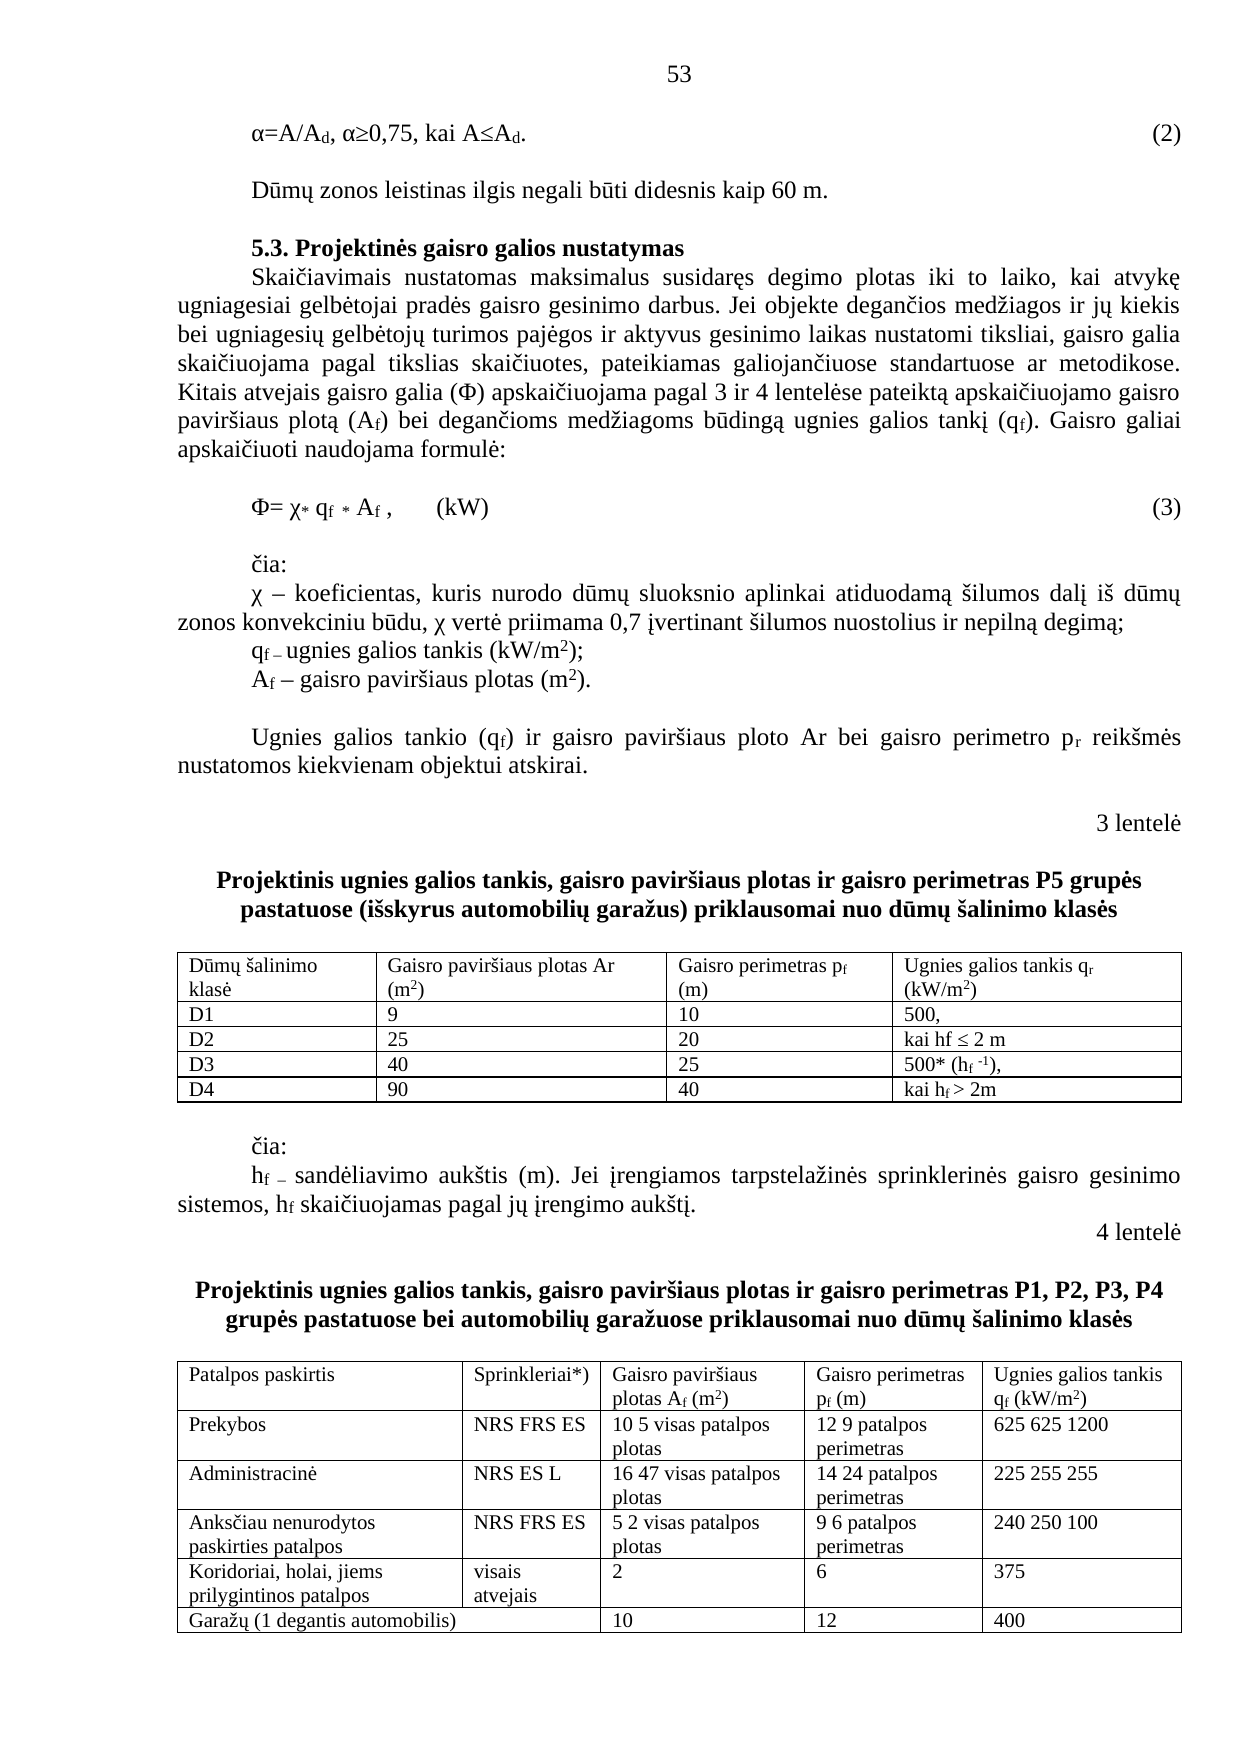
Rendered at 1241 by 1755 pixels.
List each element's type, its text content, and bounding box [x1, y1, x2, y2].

text qf – ugnies galios tankis (kW/m2); [177, 636, 1181, 664]
table_cell 500, [893, 1002, 1181, 1026]
text čia: [177, 549, 1181, 578]
text Φ= χ* qf * Af , (kW) (3) [177, 492, 1181, 521]
table_cell 500* (hf -1), [893, 1052, 1181, 1076]
table_header Gaisro paviršiaus plotas Ar (m2) [377, 953, 666, 1001]
table_cell Prekybos [178, 1411, 462, 1459]
table_cell D3 [178, 1052, 376, 1076]
table_header Sprinkleriai*) [463, 1362, 600, 1410]
table_cell kai hf ≤ 2 m [893, 1027, 1181, 1051]
table_cell 25 [667, 1052, 892, 1076]
text α=A/Ad, α≥0,75, kai A≤Ad. (2) [177, 118, 1181, 147]
table_cell NRS FRS ES [463, 1510, 600, 1558]
table_header Dūmų šalinimo klasė [178, 953, 376, 1001]
table_cell Anksčiau nenurodytos paskirties patalpos [178, 1510, 462, 1558]
table_cell 5 2 visas patalpos plotas [601, 1510, 804, 1558]
text hf – sandėliavimo aukštis (m). Jei įrengiamos tarpstelažinės sprinklerinės gaisro gesinimo sistemos, hf skaičiuojamas pagal jų įrengimo aukštį. [177, 1160, 1181, 1217]
text Skaičiavimais nustatomas maksimalus susidaręs degimo plotas iki to laiko, kai atvykę ugniagesiai gelbėtojai pradės gaisro gesinimo darbus. Jei objekte degančios medžiagos ir jų kiekis bei ugniagesių gelbėtojų turimos pajėgos ir aktyvus gesinimo laikas nustatomi tiksliai, gaisro galia skaičiuojama pagal tikslias skaičiuotes, pateikiamas galiojančiuose standartuose ar metodikose. Kitais atvejais gaisro galia (Φ) apskaičiuojama pagal 3 ir 4 lentelėse pateiktą apskaičiuojamo gaisro paviršiaus plotą (Af) bei degančioms medžiagoms būdingą ugnies galios tankį (qf). Gaisro galiai apskaičiuoti naudojama formulė: [177, 262, 1181, 463]
text Ugnies galios tankio (qf) ir gaisro paviršiaus ploto Ar bei gaisro perimetro pr reikšmės nustatomos kiekvienam objektui atskirai. [177, 722, 1181, 779]
table_cell 225 255 255 [983, 1461, 1181, 1509]
text 3 lentelė [177, 808, 1181, 837]
table_cell 40 [377, 1052, 666, 1076]
text Projektinis ugnies galios tankis, gaisro paviršiaus plotas ir gaisro perimetras P5 grupės pastatuose (išskyrus automobilių garažus) priklausomai nuo dūmų šalinimo klasės [177, 866, 1181, 923]
table_cell kai hf > 2m [893, 1078, 1181, 1101]
table_cell 10 5 visas patalpos plotas [601, 1411, 804, 1459]
table_cell 240 250 100 [983, 1510, 1181, 1558]
text 4 lentelė [177, 1217, 1181, 1246]
table_cell 12 [805, 1608, 982, 1632]
text Dūmų zonos leistinas ilgis negali būti didesnis kaip 60 m. [177, 176, 1181, 204]
table_cell 25 [377, 1027, 666, 1051]
table_header Gaisro perimetras pf (m) [667, 953, 892, 1001]
table_cell NRS ES L [463, 1461, 600, 1509]
text Af – gaisro paviršiaus plotas (m2). [177, 664, 1181, 693]
table_cell visais atvejais [463, 1559, 600, 1607]
table_header Ugnies galios tankis qr (kW/m2) [893, 953, 1181, 1001]
table_cell 2 [601, 1559, 804, 1607]
table_cell 400 [983, 1608, 1181, 1632]
table_cell 14 24 patalpos perimetras [805, 1461, 982, 1509]
table_cell 625 625 1200 [983, 1411, 1181, 1459]
table_cell 375 [983, 1559, 1181, 1607]
table_header Gaisro paviršiaus plotas Af (m2) [601, 1362, 804, 1410]
table_cell 10 [667, 1002, 892, 1026]
table_header Patalpos paskirtis [178, 1362, 462, 1410]
table_header Ugnies galios tankis qf (kW/m2) [983, 1362, 1181, 1410]
table_cell 90 [377, 1078, 666, 1101]
text 5.3. Projektinės gaisro galios nustatymas [177, 233, 1181, 262]
table_cell 6 [805, 1559, 982, 1607]
table_header Gaisro perimetras pf (m) [805, 1362, 982, 1410]
table_cell D1 [178, 1002, 376, 1026]
table_cell 40 [667, 1078, 892, 1101]
table_cell 10 [601, 1608, 804, 1632]
table_cell NRS FRS ES [463, 1411, 600, 1459]
table_cell D2 [178, 1027, 376, 1051]
table_cell Administracinė [178, 1461, 462, 1509]
table_cell 9 6 patalpos perimetras [805, 1510, 982, 1558]
text Projektinis ugnies galios tankis, gaisro paviršiaus plotas ir gaisro perimetras P1, P2, P3, P4 grupės pastatuose bei automobilių garažuose priklausomai nuo dūmų šalinimo klasės [177, 1275, 1181, 1332]
table_cell 12 9 patalpos perimetras [805, 1411, 982, 1459]
text čia: [177, 1131, 1181, 1160]
table_cell Garažų (1 degantis automobilis) [178, 1608, 600, 1632]
table_cell D4 [178, 1078, 376, 1101]
table_cell 9 [377, 1002, 666, 1026]
table_cell 16 47 visas patalpos plotas [601, 1461, 804, 1509]
table_cell 20 [667, 1027, 892, 1051]
table_cell Koridoriai, holai, jiems prilygintinos patalpos [178, 1559, 462, 1607]
text χ – koeficientas, kuris nurodo dūmų sluoksnio aplinkai atiduodamą šilumos dalį iš dūmų zonos konvekciniu būdu, χ vertė priimama 0,7 įvertinant šilumos nuostolius ir nepilną degimą; [177, 578, 1181, 636]
